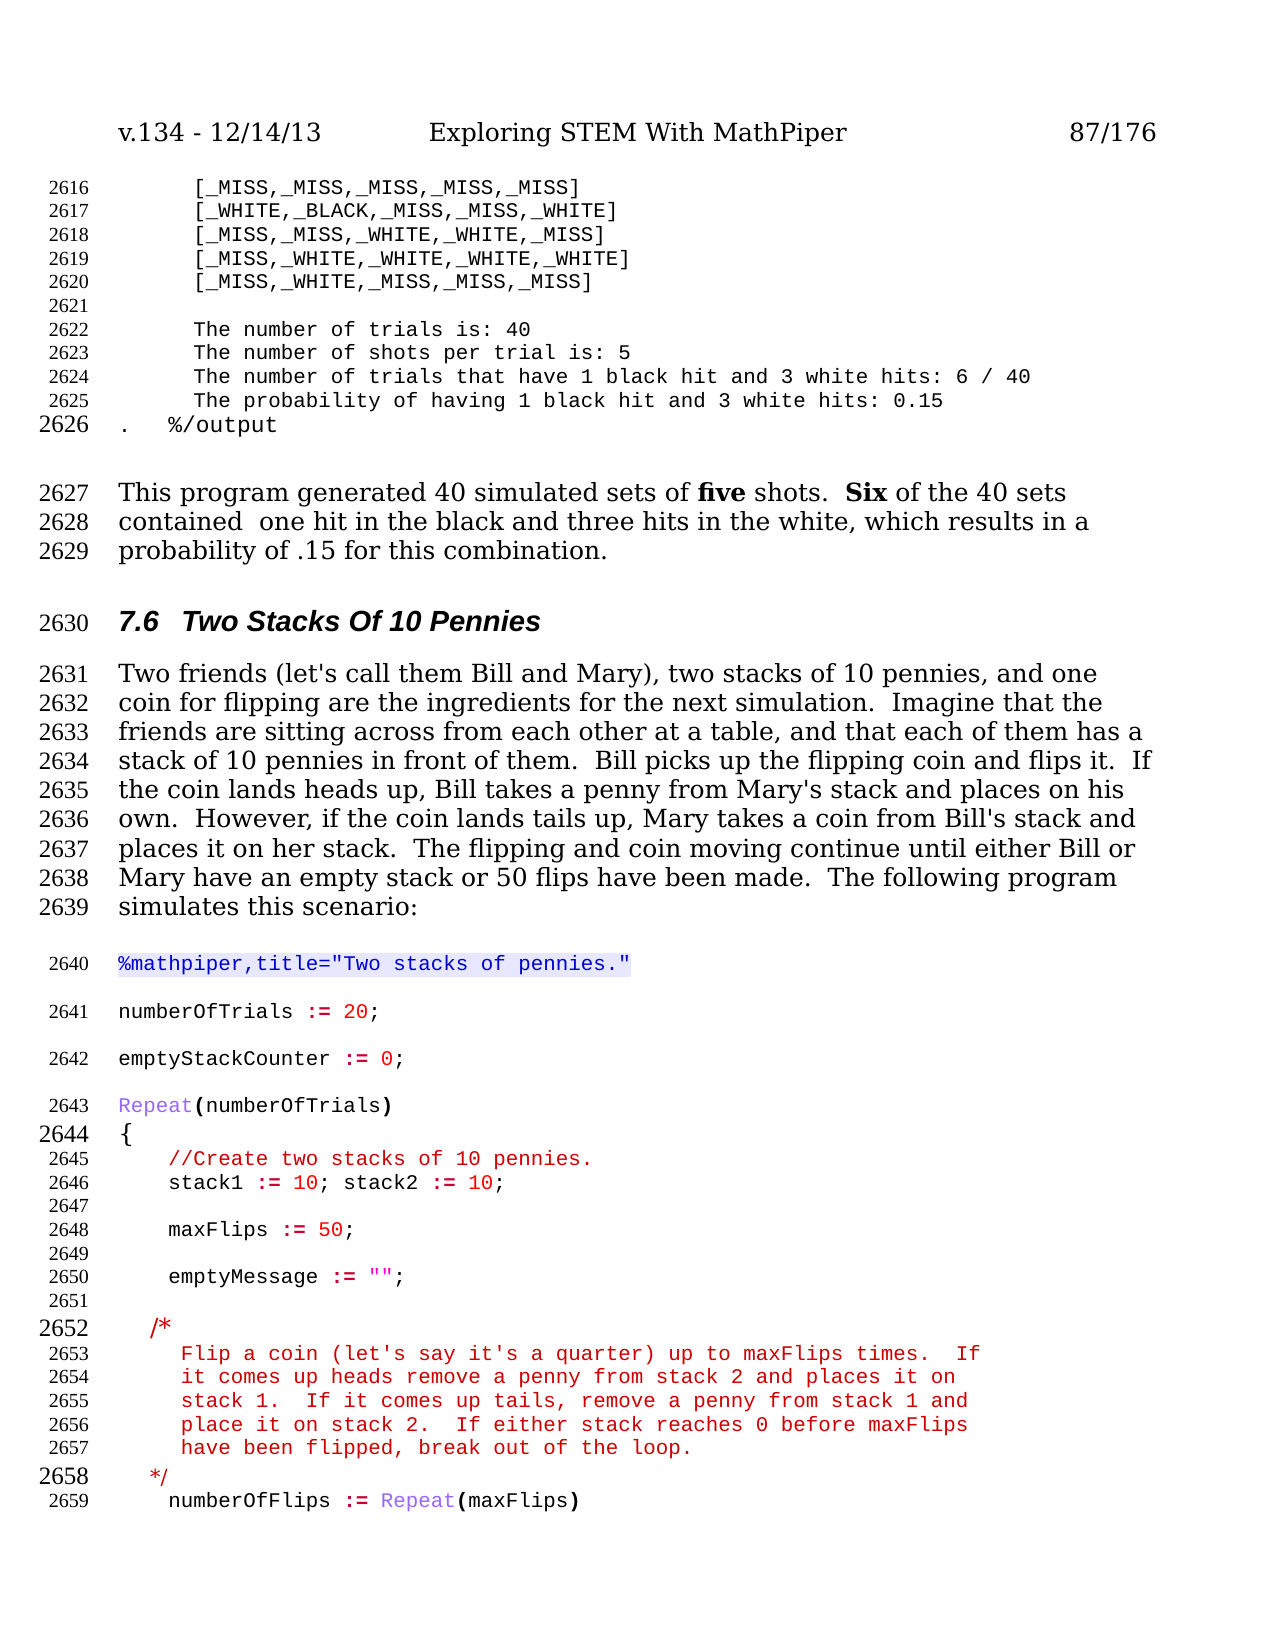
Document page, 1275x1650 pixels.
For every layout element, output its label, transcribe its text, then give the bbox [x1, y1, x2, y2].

text */ [118, 1461, 1157, 1490]
text [_MISS,_MISS,_WHITE,_WHITE,_MISS] [118, 224, 1157, 248]
text numberOfTrials := 20; [118, 1001, 1157, 1024]
text The number of shots per trial is: 5 [118, 342, 1157, 366]
text stack1 := 10; stack2 := 10; [118, 1172, 1157, 1195]
text Repeat(numberOfTrials) [118, 1095, 1157, 1119]
text [_WHITE,_BLACK,_MISS,_MISS,_WHITE] [118, 200, 1157, 224]
text [_MISS,_MISS,_MISS,_MISS,_MISS] [118, 177, 1157, 200]
text emptyStackCounter := 0; [118, 1048, 1157, 1072]
text This program generated 40 simulated sets of five shots. Six of the 40 sets contained one hit in the black and three hits in the white, which results in a probability of .15 for this combination. [118, 478, 1157, 565]
text The number of trials is: 40 [118, 319, 1157, 342]
text //Create two stacks of 10 pennies. [118, 1148, 1157, 1172]
text { [118, 1119, 1157, 1148]
text [_MISS,_WHITE,_WHITE,_WHITE,_WHITE] [118, 248, 1157, 271]
text Flip a coin (let's say it's a quarter) up to maxFlips times. If [118, 1343, 1157, 1366]
text /* [118, 1313, 1157, 1343]
text stack 1. If it comes up tails, remove a penny from stack 1 and [118, 1390, 1157, 1414]
text have been flipped, break out of the loop. [118, 1437, 1157, 1461]
text [_MISS,_WHITE,_MISS,_MISS,_MISS] [118, 271, 1157, 295]
text numberOfFlips := Repeat(maxFlips) [118, 1490, 1157, 1514]
text emptyMessage := ""; [118, 1266, 1157, 1290]
text %mathpiper,title="Two stacks of pennies." [118, 953, 1157, 977]
text The number of trials that have 1 black hit and 3 white hits: 6 / 40 [118, 366, 1157, 389]
subtitle Two Stacks Of 10 Pennies [118, 604, 1157, 638]
text . %/output [118, 413, 1157, 439]
text Two friends (let's call them Bill and Mary), two stacks of 10 pennies, and one coin for flipping are the ingredients for the next simulation. Imagine that the friends are sitting across from each other at a table, and that each of them has a stack of 10 pennies in front of them. Bill picks up the flipping coin and flips it. If the coin lands heads up, Bill takes a penny from Mary's stack and places on his own. However, if the coin lands tails up, Mary takes a coin from Bill's stack and places it on her stack. The flipping and coin moving continue until either Bill or Mary have an empty stack or 50 flips have been made. The following program simulates this scenario: [118, 659, 1157, 921]
text place it on stack 2. If either stack reaches 0 before maxFlips [118, 1414, 1157, 1437]
text The probability of having 1 black hit and 3 white hits: 0.15 [118, 389, 1157, 413]
text maxFlips := 50; [118, 1219, 1157, 1243]
text it comes up heads remove a penny from stack 2 and places it on [118, 1366, 1157, 1390]
